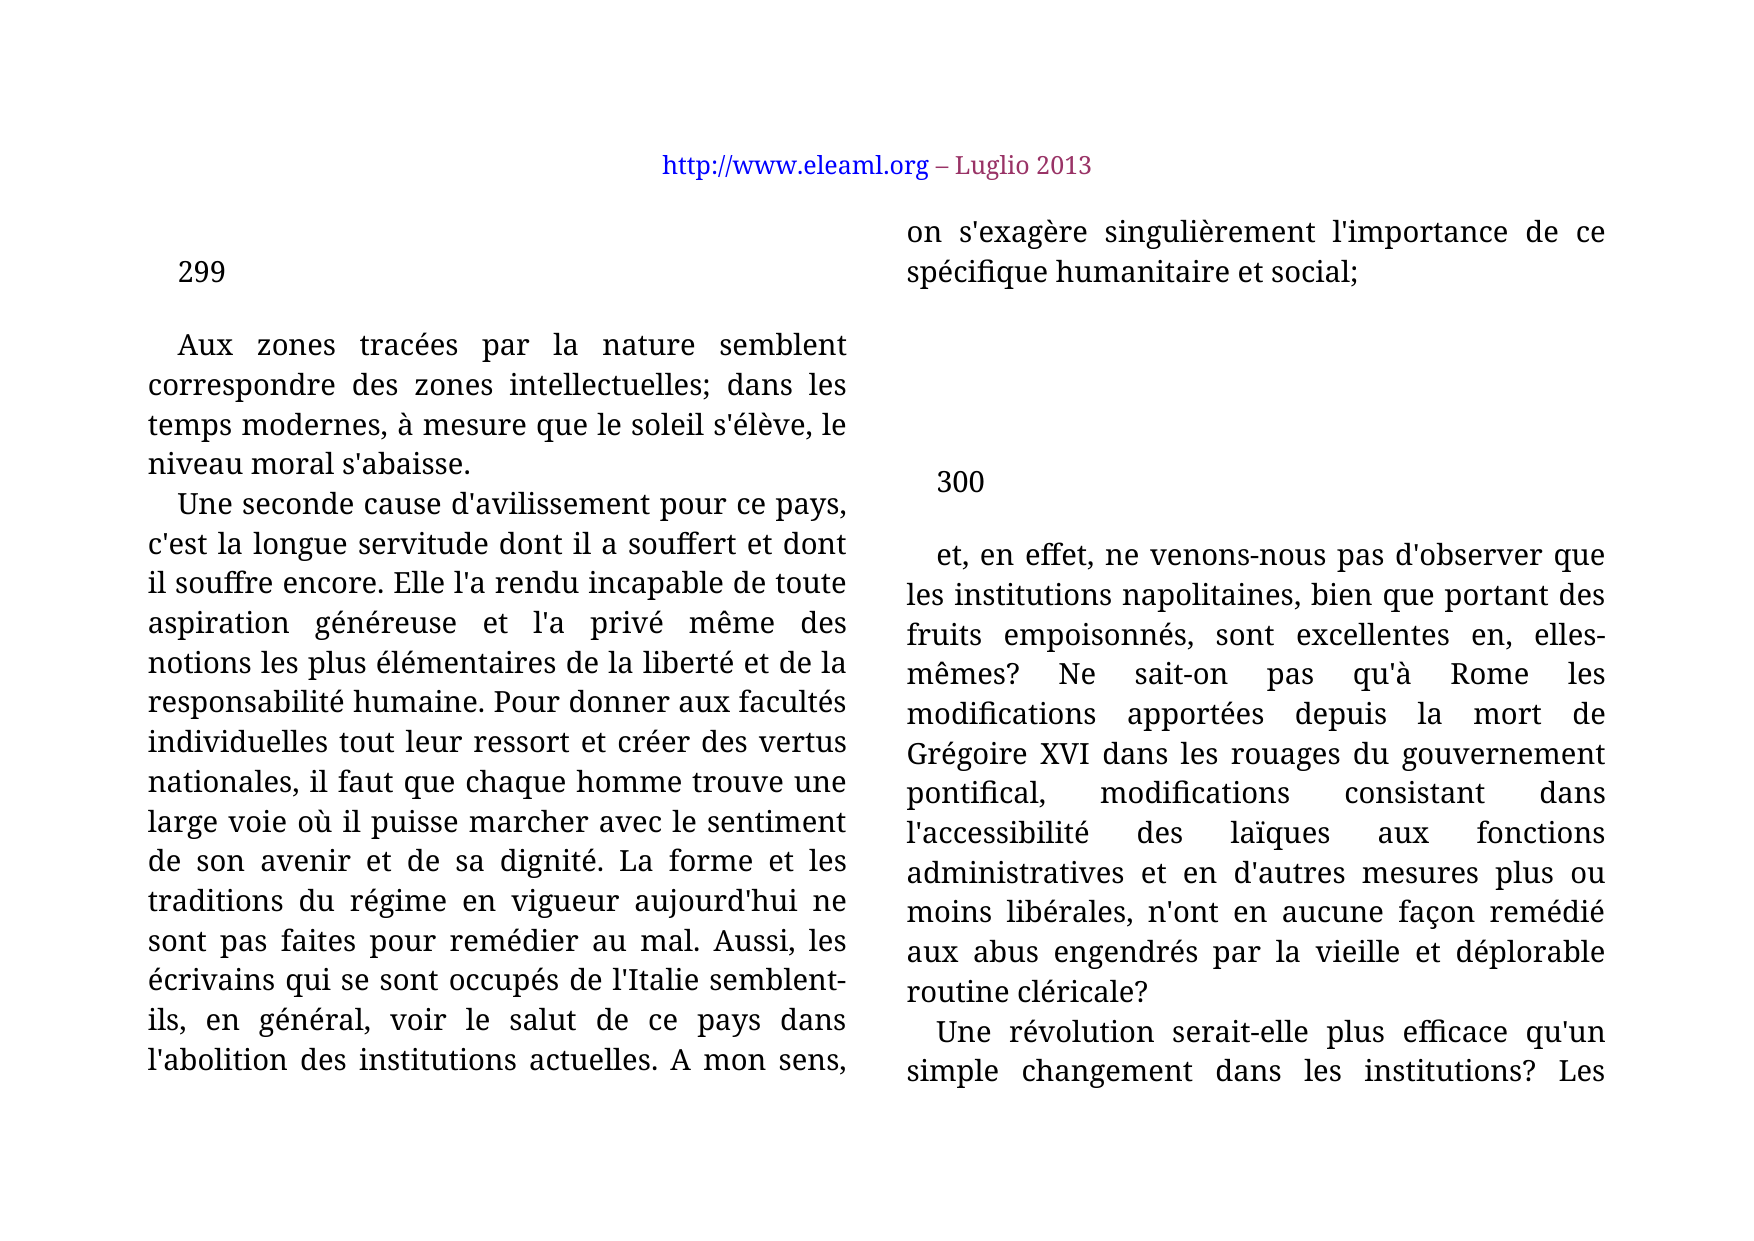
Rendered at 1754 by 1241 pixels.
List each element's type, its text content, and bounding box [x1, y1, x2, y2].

text Une seconde cause d'avilissement pour ce pays, c'est la longue servitude dont il a souffert et dont il souffre encore. Elle l'a rendu incapable de toute aspiration généreuse et l'a privé même des notions les plus élémentaires de la liberté et de la responsabilité humaine. Pour donner aux facultés individuelles tout leur ressort et créer des vertus nationales, il faut que chaque homme trouve une large voie où il puisse marcher avec le sentiment de son avenir et de sa dignité. La forme et les traditions du régime en vigueur aujourd'hui ne sont pas faites pour remédier au mal. Aussi, les écrivains qui se sont occupés de l'Italie semblent-ils, en général, voir le salut de ce pays dans l'abolition des institutions actuelles. A mon sens, [148, 483, 847, 1079]
text 300 [906, 461, 1606, 501]
text on s'exagère singulièrement l'importance de ce spécifique humanitaire et social; [906, 211, 1606, 291]
text Une révolution serait-elle plus efficace qu'un simple changement dans les institutions? Les [906, 1011, 1606, 1090]
text Aux zones tracées par la nature semblent correspondre des zones intellectuelles; dans les temps modernes, à mesure que le soleil s'élève, le niveau moral s'abaisse. [148, 324, 847, 483]
text 299 [148, 251, 847, 291]
text et, en effet, ne venons-nous pas d'observer que les institutions napolitaines, bien que portant des fruits empoisonnés, sont excellentes en, elles-mêmes? Ne sait-on pas qu'à Rome les modifications apportées depuis la mort de Grégoire XVI dans les rouages du gouvernement pontifical, modifications consistant dans l'accessibilité des laïques aux fonctions administratives et en d'autres mesures plus ou moins libérales, n'ont en aucune façon remédié aux abus engendrés par la vieille et déplorable routine cléricale? [906, 534, 1606, 1011]
